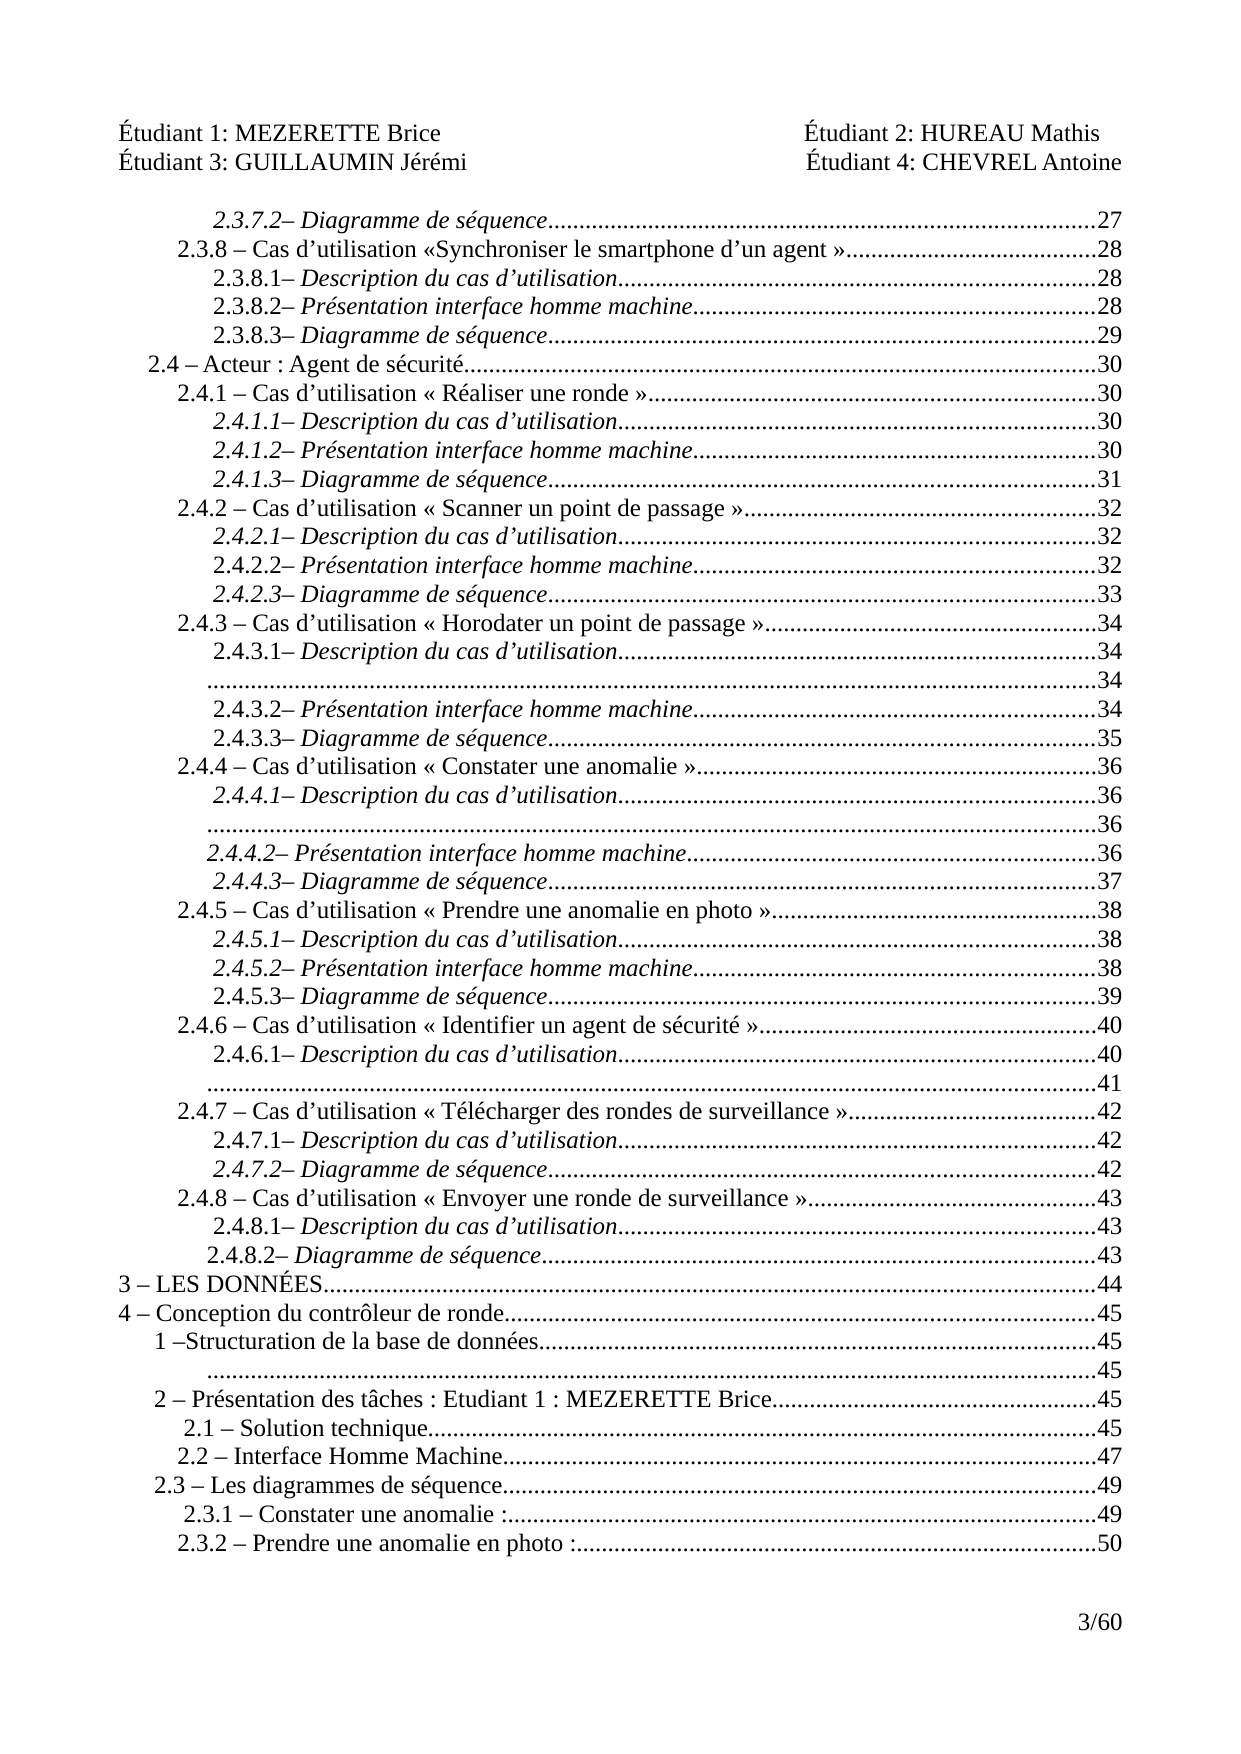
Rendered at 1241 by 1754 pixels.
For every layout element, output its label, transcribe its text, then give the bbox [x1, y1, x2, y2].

text 3 – LES DONNÉES 44 [118, 1269, 1122, 1298]
text 2.4.4 – Cas d’utilisation « Constater une anomalie » 36 [177, 751, 1122, 780]
text 2.2 – Interface Homme Machine 47 [177, 1441, 1122, 1470]
text 36 [207, 809, 1122, 838]
text 2.4.1.2– Présentation interface homme machine 30 [207, 435, 1122, 464]
text 2.4.3.1– Description du cas d’utilisation 34 [207, 636, 1122, 665]
text 2.1 – Solution technique 45 [177, 1413, 1122, 1441]
text 34 [207, 665, 1122, 694]
text 2.4.1 – Cas d’utilisation « Réaliser une ronde » 30 [177, 378, 1122, 406]
text 2.4.2.3– Diagramme de séquence 33 [207, 579, 1122, 608]
text 45 [207, 1355, 1122, 1384]
text 2.4.2.1– Description du cas d’utilisation 32 [207, 521, 1122, 550]
text 2.4 – Acteur : Agent de sécurité 30 [148, 349, 1122, 378]
text 2.4.2.2– Présentation interface homme machine 32 [207, 550, 1122, 579]
text 2.3.8.1– Description du cas d’utilisation 28 [207, 263, 1122, 291]
text 2.3.8.2– Présentation interface homme machine 28 [207, 291, 1122, 320]
text 2.3.1 – Constater une anomalie : 49 [177, 1499, 1122, 1528]
text 2.4.7.1– Description du cas d’utilisation 42 [207, 1125, 1122, 1154]
text 2.4.6 – Cas d’utilisation « Identifier un agent de sécurité » 40 [177, 1010, 1122, 1039]
text 2.4.7.2– Diagramme de séquence 42 [207, 1154, 1122, 1183]
text 2.4.1.1– Description du cas d’utilisation 30 [207, 406, 1122, 435]
text 41 [207, 1068, 1122, 1096]
text 2.4.2 – Cas d’utilisation « Scanner un point de passage » 32 [177, 493, 1122, 521]
text 2.3.8 – Cas d’utilisation «Synchroniser le smartphone d’un agent » 28 [177, 234, 1122, 263]
text 1 –Structuration de la base de données 45 [148, 1326, 1122, 1355]
text 2.3.8.3– Diagramme de séquence 29 [207, 320, 1122, 349]
text 2.4.8.1– Description du cas d’utilisation 43 [207, 1211, 1122, 1240]
text 2.4.5.2– Présentation interface homme machine 38 [207, 953, 1122, 981]
text 2.3.7.2– Diagramme de séquence 27 [207, 205, 1122, 234]
text 2.4.3 – Cas d’utilisation « Horodater un point de passage » 34 [177, 608, 1122, 636]
text 2.4.8.2– Diagramme de séquence 43 [207, 1240, 1122, 1269]
text 2.4.5.1– Description du cas d’utilisation 38 [207, 924, 1122, 953]
text 2.4.5.3– Diagramme de séquence 39 [207, 981, 1122, 1010]
text 2.4.4.3– Diagramme de séquence 37 [207, 866, 1122, 895]
text 2.4.5 – Cas d’utilisation « Prendre une anomalie en photo » 38 [177, 895, 1122, 924]
text 2.3.2 – Prendre une anomalie en photo : 50 [177, 1528, 1122, 1556]
text 4 – Conception du contrôleur de ronde 45 [118, 1298, 1122, 1326]
text 2.4.3.3– Diagramme de séquence 35 [207, 723, 1122, 751]
text 2.4.3.2– Présentation interface homme machine 34 [207, 694, 1122, 723]
text 2.4.4.1– Description du cas d’utilisation 36 [207, 780, 1122, 809]
text 2.4.1.3– Diagramme de séquence 31 [207, 464, 1122, 493]
text 2.4.4.2– Présentation interface homme machine 36 [207, 838, 1122, 866]
text 2.4.7 – Cas d’utilisation « Télécharger des rondes de surveillance » 42 [177, 1096, 1122, 1125]
text 2 – Présentation des tâches : Etudiant 1 : MEZERETTE Brice 45 [148, 1384, 1122, 1413]
text 2.4.8 – Cas d’utilisation « Envoyer une ronde de surveillance » 43 [177, 1183, 1122, 1211]
text 2.4.6.1– Description du cas d’utilisation 40 [207, 1039, 1122, 1068]
text 2.3 – Les diagrammes de séquence 49 [148, 1470, 1122, 1499]
